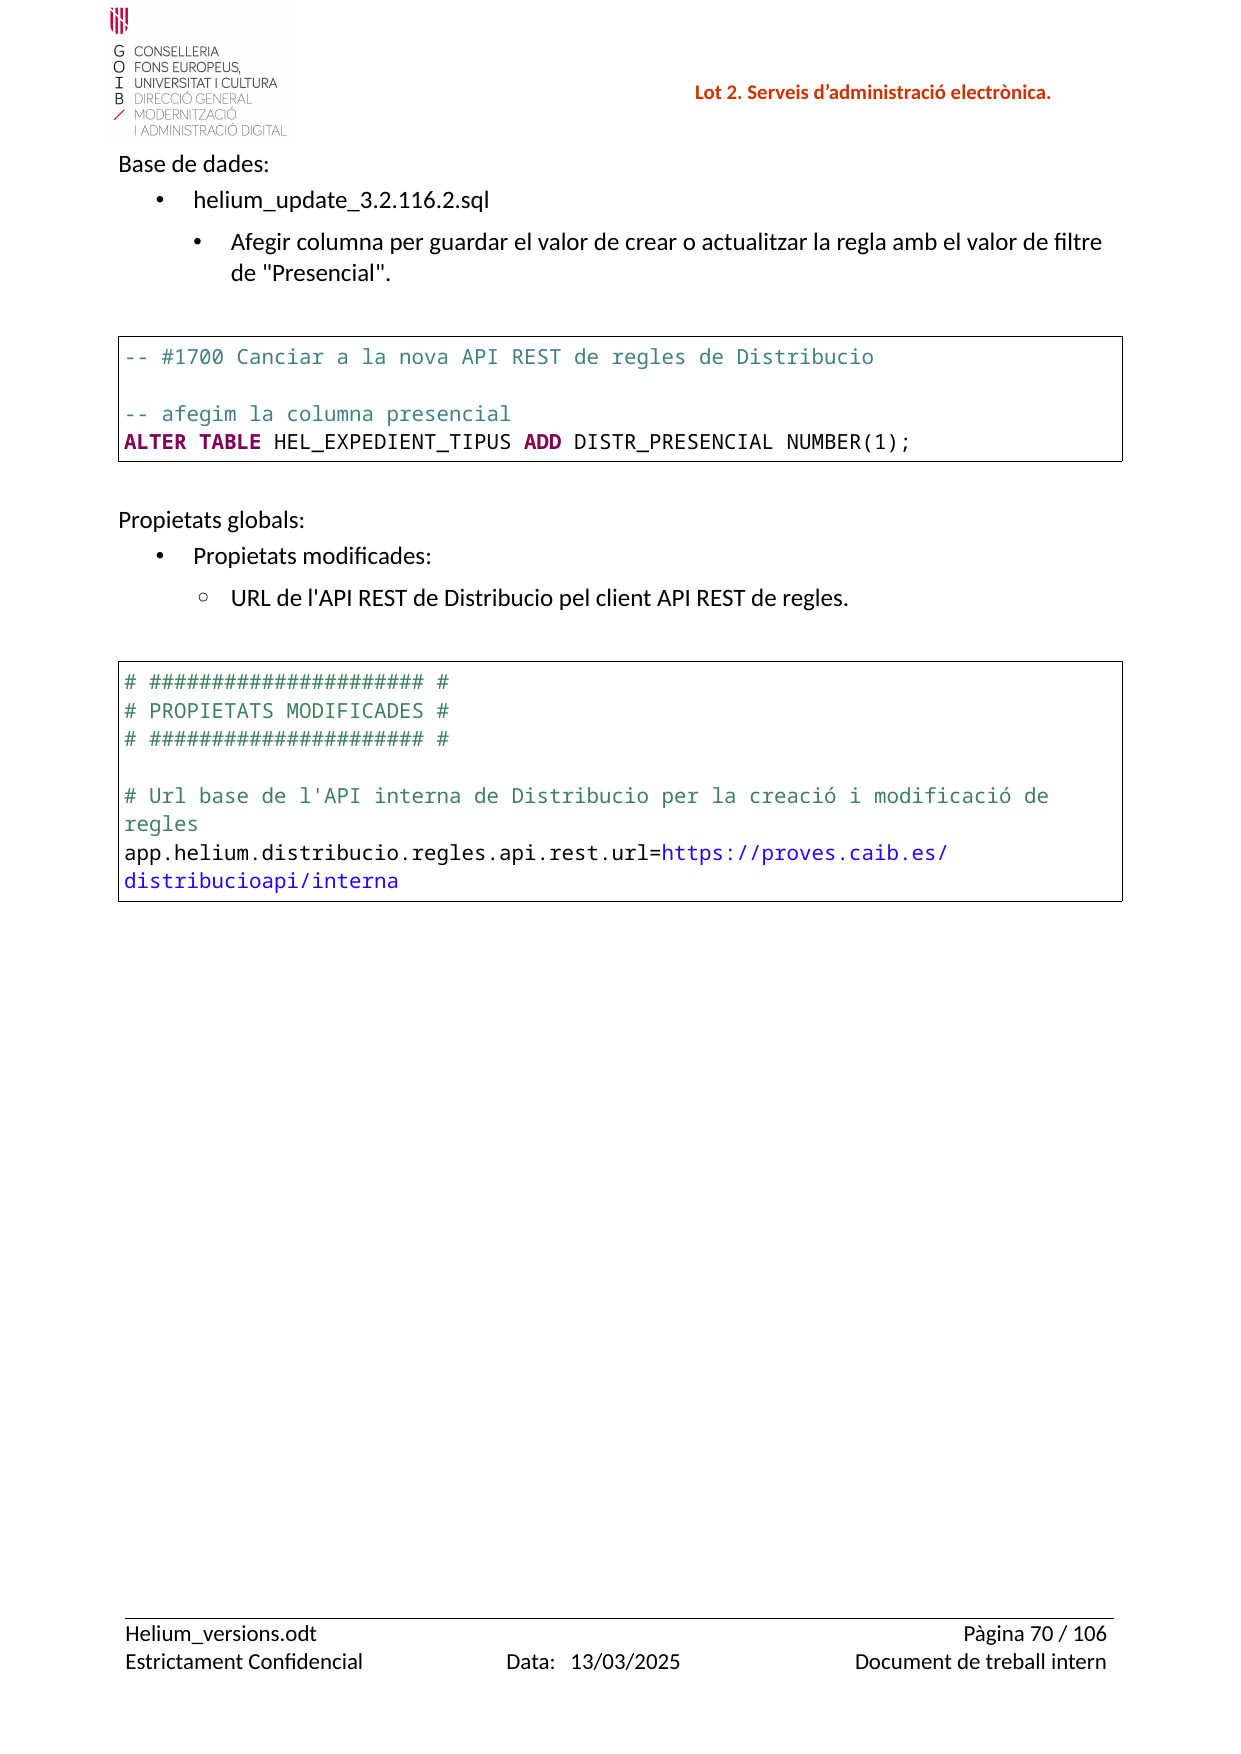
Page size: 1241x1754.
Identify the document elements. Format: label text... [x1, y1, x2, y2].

table_header -- #1700 Canciar a la nova API REST de regles de Distribucio -- afegim la columna presencial ALTER TABLE HEL_EXPEDIENT_TIPUS ADD DISTR_PRESENCIAL NUMBER(1); [119, 337, 1122, 461]
list helium_update_3.2.116.2.sql [156, 184, 1122, 215]
text Propietats globals: [118, 504, 1122, 534]
text Base de dades: [118, 148, 1122, 178]
list URL de l'API REST de Distribucio pel client API REST de regles. [193, 583, 1122, 613]
list Afegir columna per guardar el valor de crear o actualitzar la regla amb el valor de filtre de "Presencial". [193, 227, 1122, 288]
list Propietats modificades: [156, 540, 1122, 571]
table_header # ###################### # # PROPIETATS MODIFICADES # # ###################### # # Url base de l'API interna de Distribucio per la creació i modificació de regles app.helium.distribucio.regles.api.rest.url=https://proves.caib.es/distribucioapi/interna [119, 662, 1122, 901]
picture [100, 0, 297, 144]
